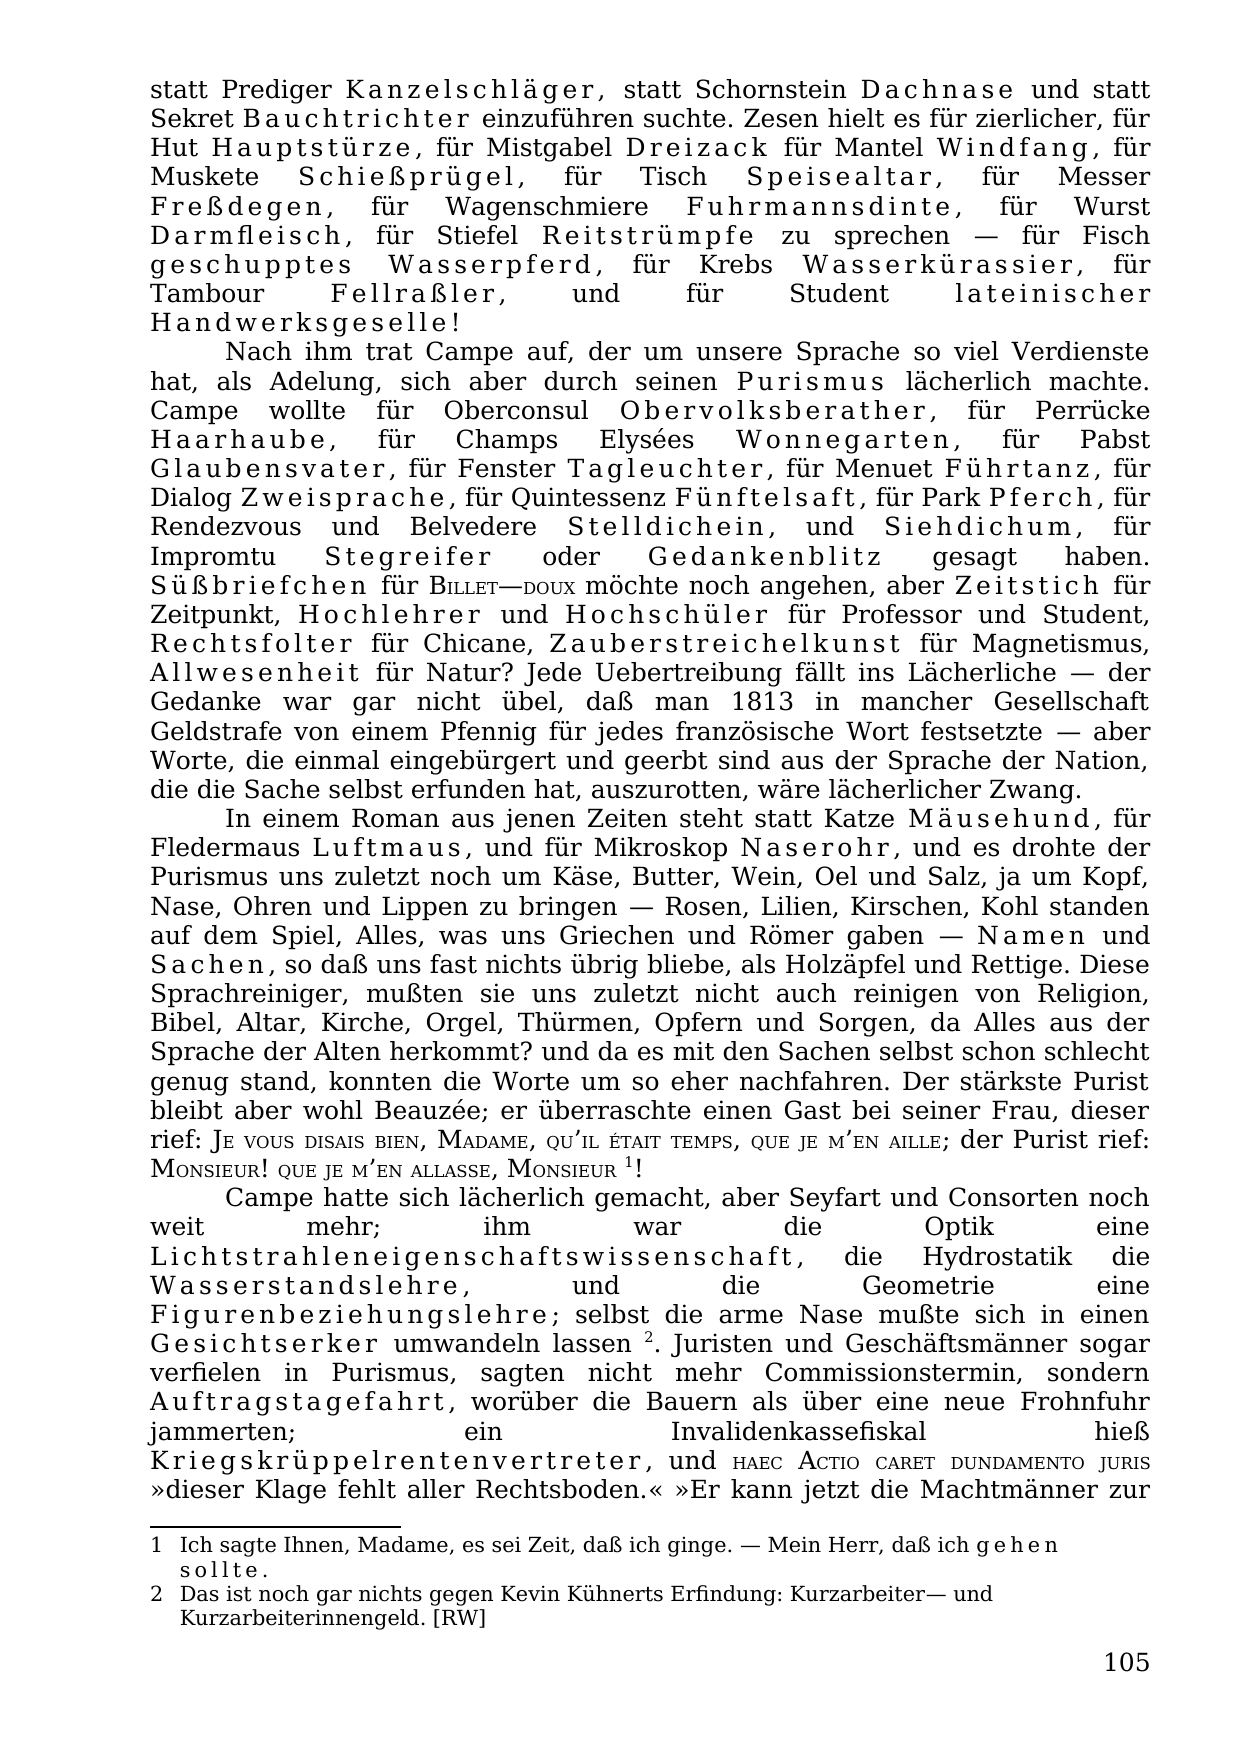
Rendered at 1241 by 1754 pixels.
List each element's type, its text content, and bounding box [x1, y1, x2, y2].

text Ich sagte Ihnen, Madame, es sei Zeit, daß ich ginge. — Mein Herr, daß ich gehen sollte. [150, 1533, 1151, 1582]
text In einem Roman aus jenen Zeiten steht statt Katze Mäusehund, für Fledermaus Luftmaus, und für Mikroskop Naserohr, und es drohte der Purismus uns zuletzt noch um Käse, Butter, Wein, Oel und Salz, ja um Kopf, Nase, Ohren und Lippen zu bringen — Rosen, Lilien, Kirschen, Kohl standen auf dem Spiel, Alles, was uns Griechen und Römer gaben — Namen und Sachen, so daß uns fast nichts übrig bliebe, als Holzäpfel und Rettige. Diese Sprachreiniger, mußten sie uns zuletzt nicht auch reinigen von Religion, Bibel, Altar, Kirche, Orgel, Thürmen, Opfern und Sorgen, da Alles aus der Sprache der Alten herkommt? und da es mit den Sachen selbst schon schlecht genug stand, konnten die Worte um so eher nachfahren. Der stärkste Purist bleibt aber wohl Beauzée; er überraschte einen Gast bei seiner Frau, dieser rief: Je vous disais bien, Madame, qu’il était temps, que je m’en aille; der Purist rief: Monsieur! que je m’en allasse, Monsieur ! [150, 804, 1151, 1183]
text Das ist noch gar nichts gegen Kevin Kühnerts Erfindung: Kurzarbeiter— und Kurzarbeiterinnengeld. [RW] [150, 1582, 1151, 1631]
text Nach ihm trat Campe auf, der um unsere Sprache so viel Verdienste hat, als Adelung, sich aber durch seinen Purismus lächerlich machte. Campe wollte für Oberconsul Obervolksberather, für Perrücke Haarhaube, für Champs Elysées Wonnegarten, für Pabst Glaubensvater, für Fenster Tagleuchter, für Menuet Führtanz, für Dialog Zweisprache, für Quintessenz Fünftelsaft, für Park Pferch, für Rendezvous und Belvedere Stelldichein, und Siehdichum, für Impromtu Stegreifer oder Gedankenblitz gesagt haben. Süßbriefchen für Billet—doux möchte noch angehen, aber Zeitstich für Zeitpunkt, Hochlehrer und Hochschüler für Professor und Student, Rechtsfolter für Chicane, Zauberstreichelkunst für Magnetismus, Allwesenheit für Natur? Jede Uebertreibung fällt ins Lächerliche — der Gedanke war gar nicht übel, daß man 1813 in mancher Gesellschaft Geldstrafe von einem Pfennig für jedes französische Wort festsetzte — aber Worte, die einmal eingebürgert und geerbt sind aus der Sprache der Nation, die die Sache selbst erfunden hat, auszurotten, wäre lächerlicher Zwang. [150, 337, 1151, 804]
text Campe hatte sich lächerlich gemacht, aber Seyfart und Consorten noch weit mehr; ihm war die Optik eine Lichtstrahleneigenschaftswissenschaft, die Hydrostatik die Wasserstandslehre, und die Geometrie eine Figurenbeziehungslehre; selbst die arme Nase mußte sich in einen Gesichtserker umwandeln lassen . Juristen und Geschäftsmänner sogar verfielen in Purismus, sagten nicht mehr Commissionstermin, sondern Auftragstagefahrt, worüber die Bauern als über eine neue Frohnfuhr jammerten; ein Invalidenkassefiskal hieß Kriegskrüppelrentenvertreter, und haec Actio caret dundamento juris »dieser Klage fehlt aller Rechtsboden.« »Er kann jetzt die Machtmänner zur [150, 1183, 1151, 1504]
text statt Prediger Kanzelschläger, statt Schornstein Dachnase und statt Sekret Bauchtrichter einzuführen suchte. Zesen hielt es für zierlicher, für Hut Hauptstürze, für Mistgabel Dreizack für Mantel Windfang, für Muskete Schießprügel, für Tisch Speisealtar, für Messer Freßdegen, für Wagenschmiere Fuhrmannsdinte, für Wurst Darmfleisch, für Stiefel Reitstrümpfe zu sprechen — für Fisch geschupptes Wasserpferd, für Krebs Wasserkürassier, für Tambour Fellraßler, und für Student lateinischer Handwerksgeselle! [150, 75, 1151, 337]
